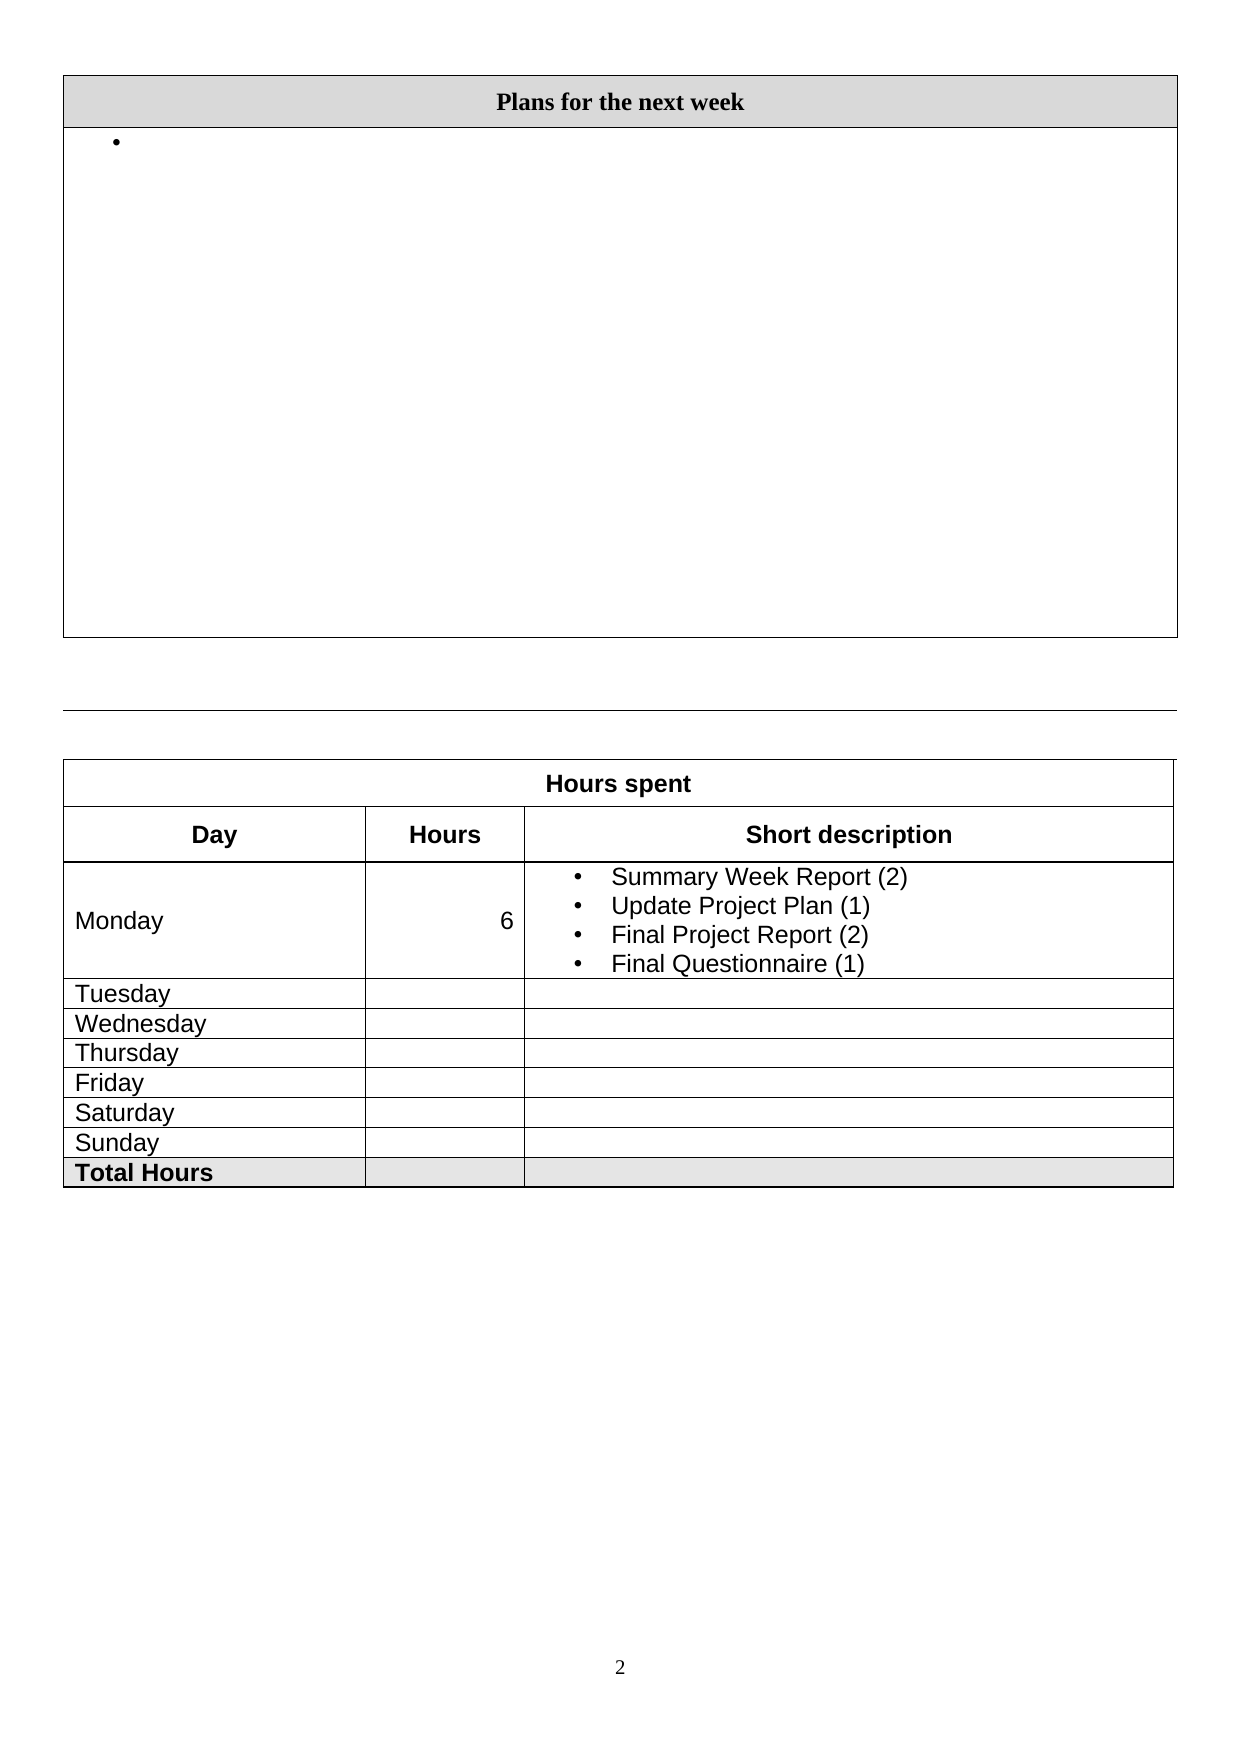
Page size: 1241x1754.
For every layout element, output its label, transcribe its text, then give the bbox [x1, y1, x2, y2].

table_cell [525, 1068, 1173, 1097]
table_cell Total Hours [64, 1158, 365, 1186]
table_cell [525, 1128, 1173, 1157]
table_cell [366, 1158, 524, 1186]
table_cell Tuesday [64, 979, 365, 1008]
table_cell Hours [366, 807, 524, 861]
table_cell [366, 1128, 524, 1157]
table_cell Thursday [64, 1039, 365, 1067]
table_cell [525, 1039, 1173, 1067]
table_cell Wednesday [64, 1009, 365, 1037]
table_cell [366, 1039, 524, 1067]
table_cell Hours spent [64, 760, 1173, 806]
table_cell [525, 1098, 1173, 1127]
table_cell Friday [64, 1068, 365, 1097]
table_cell Summary Week Report (2) Update Project Plan (1) Final Project Report (2) Final Questionnaire (1) [525, 863, 1173, 978]
table_header Plans for the next week [64, 76, 1177, 127]
table_cell [525, 979, 1173, 1008]
table_cell [366, 1098, 524, 1127]
table_header [63, 711, 1177, 759]
table_cell [525, 1158, 1173, 1186]
table_cell 6 [366, 863, 524, 978]
table_cell Monday [64, 863, 365, 978]
table_cell Saturday [64, 1098, 365, 1127]
table_cell [366, 1009, 524, 1037]
table_cell Sunday [64, 1128, 365, 1157]
table_cell Day [64, 807, 365, 861]
table_cell [366, 979, 524, 1008]
table_cell Short description [525, 807, 1173, 861]
table_cell [366, 1068, 524, 1097]
table_cell [525, 1009, 1173, 1037]
table_cell [64, 128, 1177, 637]
